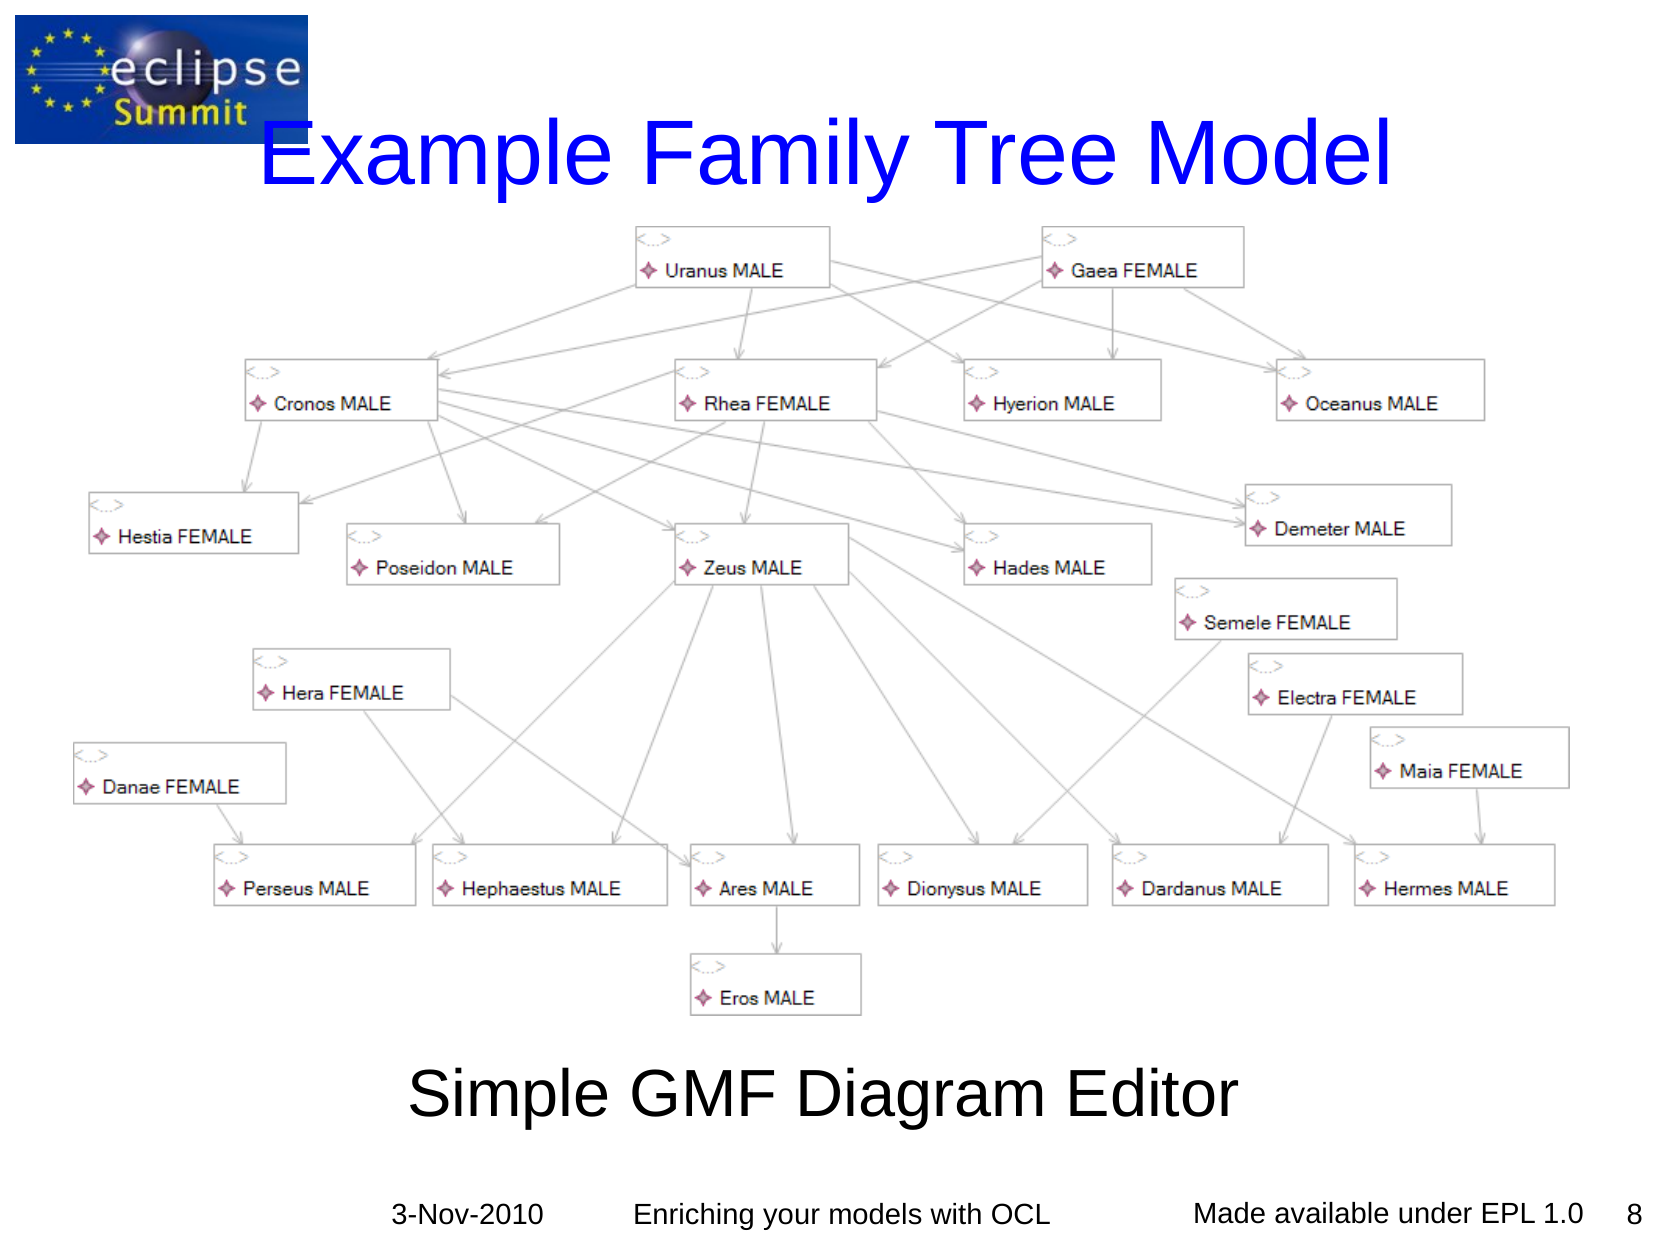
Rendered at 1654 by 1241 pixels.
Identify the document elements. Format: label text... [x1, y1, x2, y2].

picture [15, 15, 308, 144]
title Example Family Tree Model [82, 49, 1571, 257]
list Simple GMF Diagram Editor [76, 1055, 1571, 1133]
picture [73, 226, 1570, 1016]
